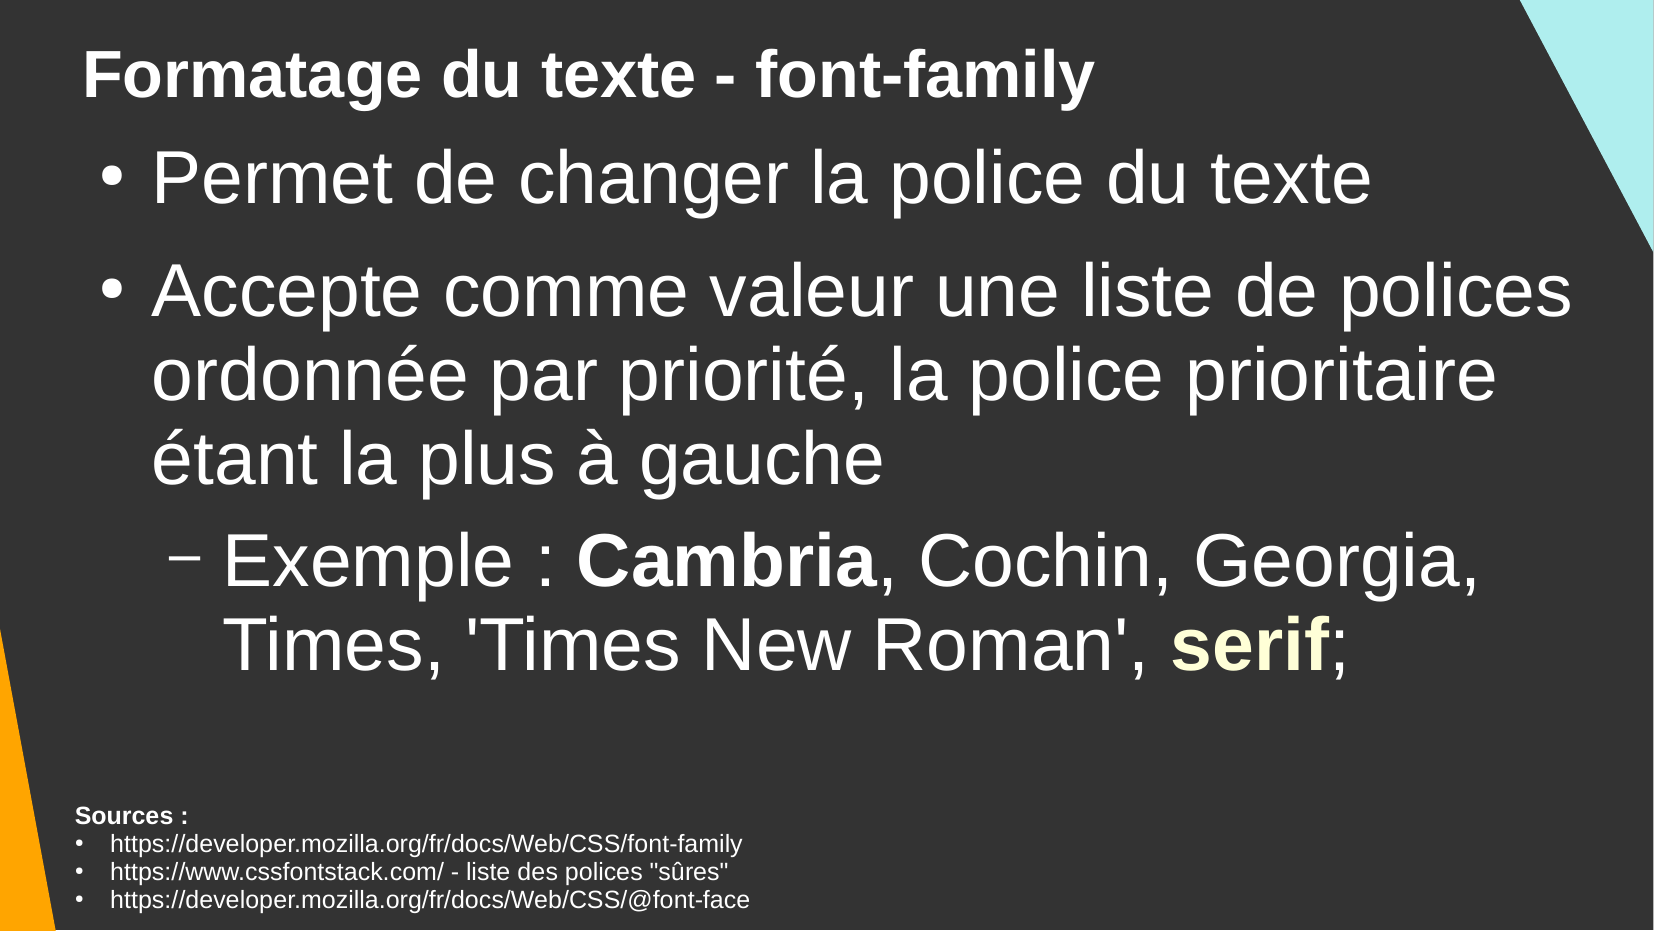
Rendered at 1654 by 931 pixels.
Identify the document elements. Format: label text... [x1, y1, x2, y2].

list Permet de changer la police du texte Accepte comme valeur une liste de polices ordonnée par priorité, la police prioritaire étant la plus à gauche Exemple : Cambria, Cochin, Georgia, Times, 'Times New Roman', serif; [80, 135, 1605, 753]
text_box Sources : https://developer.mozilla.org/fr/docs/Web/CSS/font-family https://www.cssfontstack.com/ - liste des polices "sûres" https://developer.mozilla.org/fr/docs/Web/CSS/@font-face [60, 794, 1546, 931]
text_box [0, 628, 56, 931]
text_box [1519, 0, 1654, 254]
title Formatage du texte - font-family [82, 37, 1571, 114]
